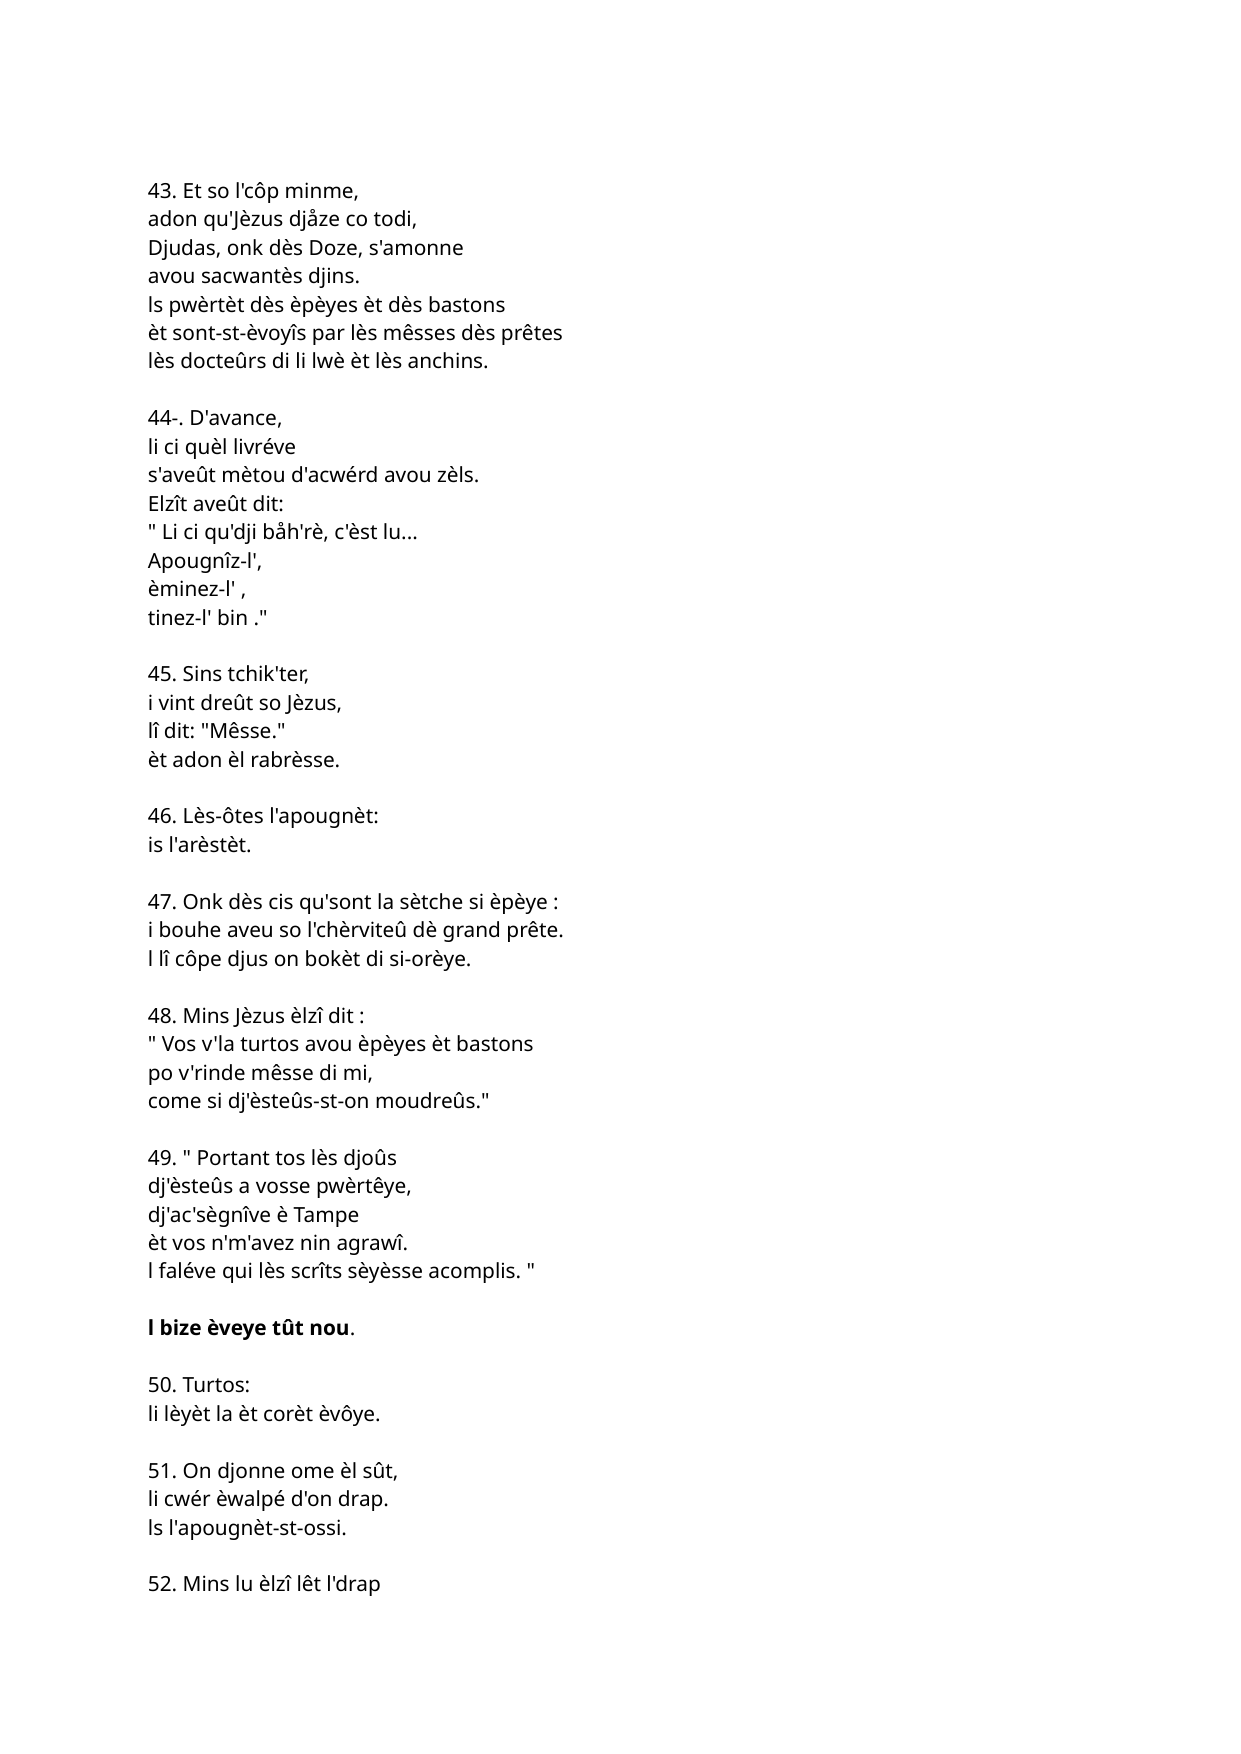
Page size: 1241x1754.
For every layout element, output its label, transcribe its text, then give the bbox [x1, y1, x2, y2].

text èminez-l' , [148, 574, 1093, 603]
text tinez-l' bin ." [148, 603, 1093, 631]
text èt vos n'm'avez nin agrawî. [148, 1228, 1093, 1257]
text èt sont-st-èvoyîs par lès mêsses dès prêtes [148, 318, 1093, 347]
text Apougnîz-l', [148, 546, 1093, 574]
text avou sacwantès djins. [148, 261, 1093, 290]
text l bize èveye tût nou. [148, 1313, 1093, 1342]
text i vint dreût so Jèzus, [148, 688, 1093, 716]
text lès docteûrs di li lwè èt lès anchins. [148, 347, 1093, 375]
text s'aveût mètou d'acwérd avou zèls. [148, 460, 1093, 489]
text 49. " Portant tos lès djoûs [148, 1143, 1093, 1171]
text 44-. D'avance, [148, 403, 1093, 432]
text èt adon èl rabrèsse. [148, 745, 1093, 773]
text li ci quèl livréve [148, 432, 1093, 460]
text dj'èsteûs a vosse pwèrtêye, [148, 1171, 1093, 1200]
text is l'arèstèt. [148, 830, 1093, 858]
text come si dj'èsteûs-st-on moudreûs." [148, 1086, 1093, 1114]
text 52. Mins lu èlzî lêt l'drap [148, 1569, 1093, 1598]
text po v'rinde mêsse di mi, [148, 1058, 1093, 1086]
text Elzît aveût dit: [148, 489, 1093, 517]
text 45. Sins tchik'ter, [148, 659, 1093, 688]
text 43. Et so l'côp minme, [148, 176, 1093, 204]
text Djudas, onk dès Doze, s'amonne [148, 233, 1093, 261]
text 51. On djonne ome èl sût, [148, 1456, 1093, 1484]
text adon qu'Jèzus djåze co todi, [148, 204, 1093, 233]
text ls l'apougnèt-st-ossi. [148, 1513, 1093, 1541]
text " Li ci qu'dji båh'rè, c'èst lu... [148, 517, 1093, 546]
text li cwér èwalpé d'on drap. [148, 1484, 1093, 1513]
text dj'ac'sègnîve è Tampe [148, 1200, 1093, 1228]
text lî dit: "Mêsse." [148, 716, 1093, 745]
text li lèyèt la èt corèt èvôye. [148, 1399, 1093, 1427]
text 48. Mins Jèzus èlzî dit : [148, 1001, 1093, 1029]
text 47. Onk dès cis qu'sont la sètche si èpèye : [148, 887, 1093, 915]
text 46. Lès-ôtes l'apougnèt: [148, 802, 1093, 830]
text l faléve qui lès scrîts sèyèsse acomplis. " [148, 1257, 1093, 1285]
text ls pwèrtèt dès èpèyes èt dès bastons [148, 290, 1093, 318]
text l lî côpe djus on bokèt di si-orèye. [148, 944, 1093, 972]
text i bouhe aveu so l'chèrviteû dè grand prête. [148, 915, 1093, 944]
text 50. Turtos: [148, 1370, 1093, 1399]
text " Vos v'la turtos avou èpèyes èt bastons [148, 1029, 1093, 1058]
